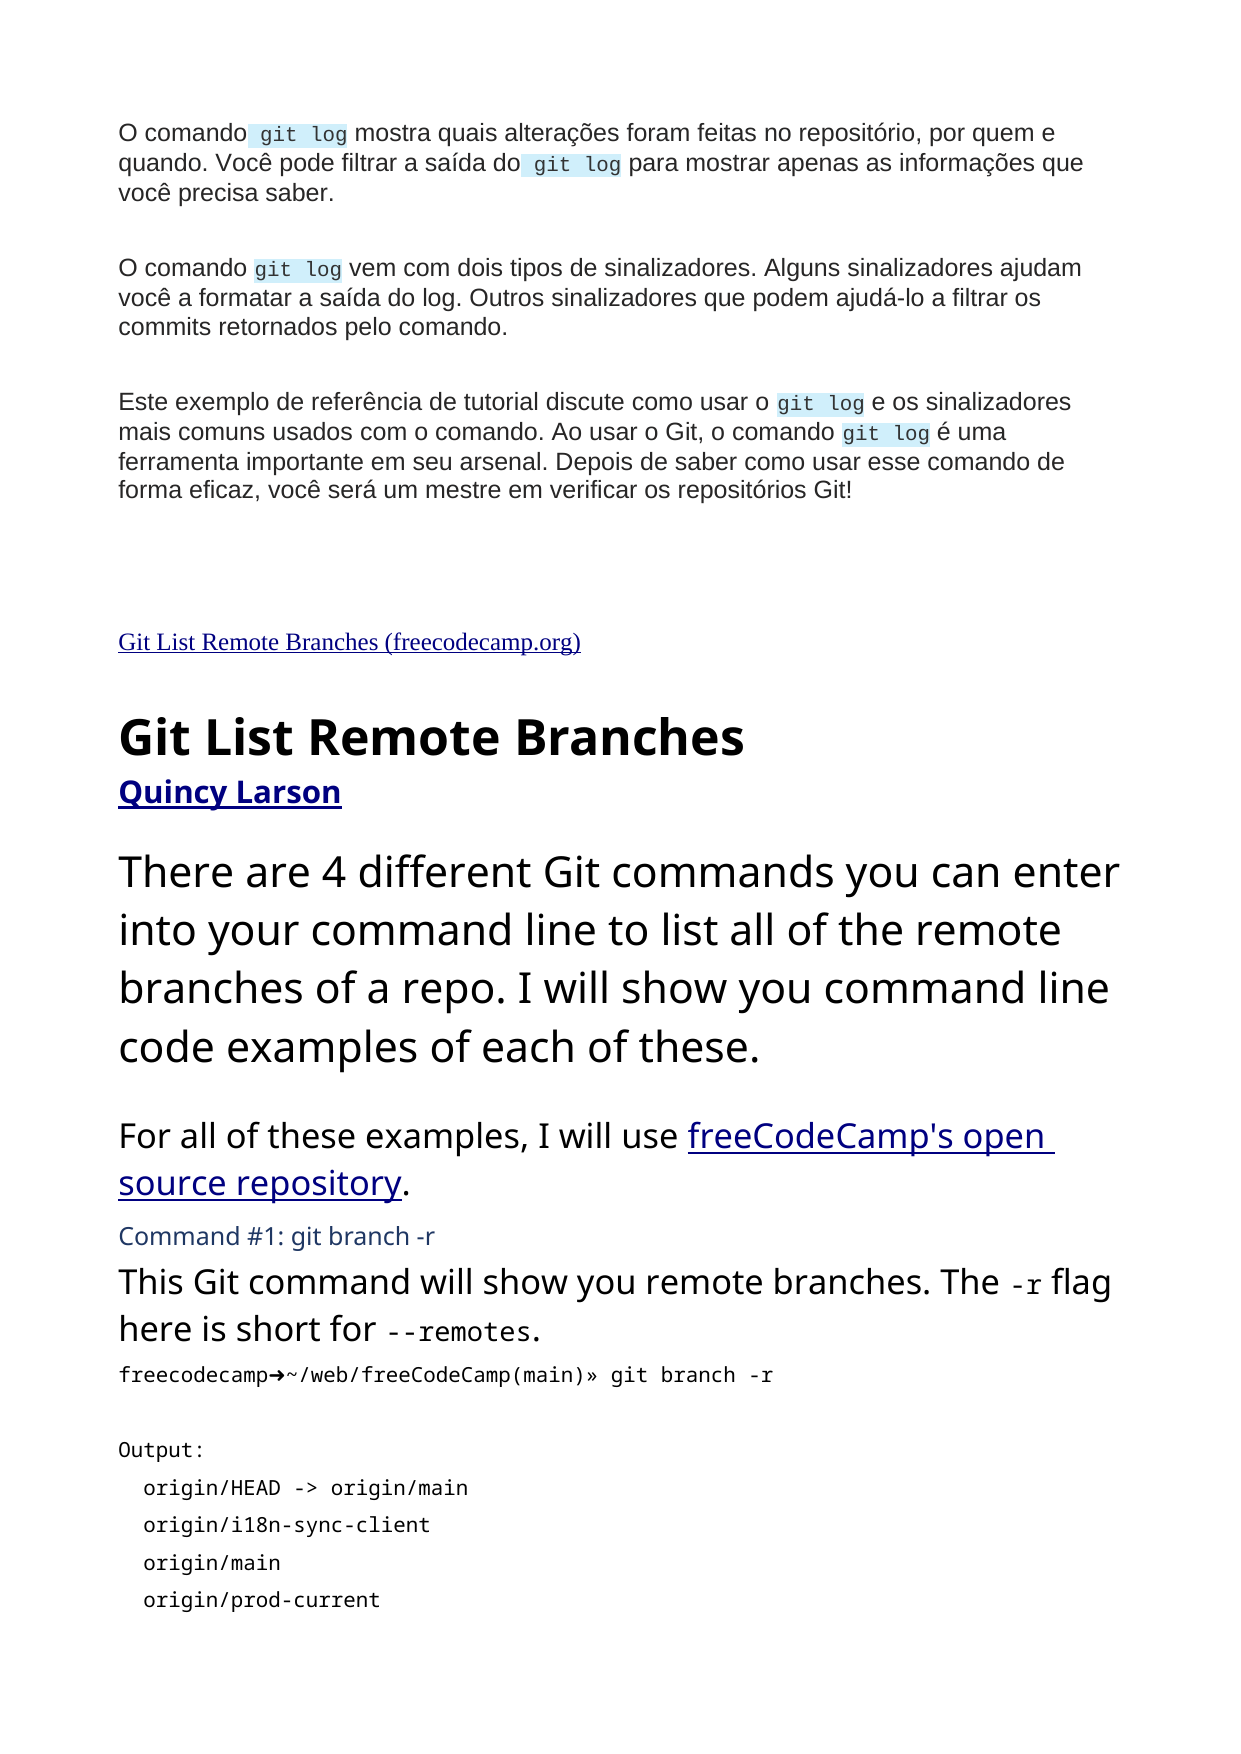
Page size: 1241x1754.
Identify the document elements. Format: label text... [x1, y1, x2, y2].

text This Git command will show you remote branches. The -r flag here is short for --remotes. [118, 1257, 1122, 1351]
text There are 4 different Git commands you can enter into your command line to list all of the remote branches of a repo. I will show you command line code examples of each of these. [118, 842, 1122, 1074]
subtitle Git List Remote Branches [118, 702, 1122, 770]
text Git List Remote Branches (freecodecamp.org) [118, 627, 1122, 655]
text O comando git log vem com dois tipos de sinalizadores. Alguns sinalizadores ajudam você a formatar a saída do log. Outros sinalizadores que podem ajudá-lo a filtrar os commits retornados pelo comando. [118, 253, 1122, 340]
text origin/i18n-sync-client [118, 1501, 1122, 1539]
text O comando git log mostra quais alterações foram feitas no repositório, por quem e quando. Você pode filtrar a saída do git log para mostrar apenas as informações que você precisa saber. [118, 118, 1122, 206]
text origin/main [118, 1539, 1122, 1576]
text Output: [118, 1426, 1122, 1464]
text Quincy Larson [118, 770, 1122, 813]
text freecodecamp➜~/web/freeCodeCamp(main)» git branch -r [118, 1351, 1122, 1389]
subtitle Command #1: git branch -r [118, 1218, 1122, 1252]
text Este exemplo de referência de tutorial discute como usar o git log e os sinalizadores mais comuns usados ​​com o comando. Ao usar o Git, o comando git log é uma ferramenta importante em seu arsenal. Depois de saber como usar esse comando de forma eficaz, você será um mestre em verificar os repositórios Git! [118, 387, 1122, 504]
text For all of these examples, I will use freeCodeCamp's open source repository. [118, 1112, 1122, 1206]
text origin/HEAD -> origin/main [118, 1464, 1122, 1501]
text origin/prod-current [118, 1576, 1122, 1614]
